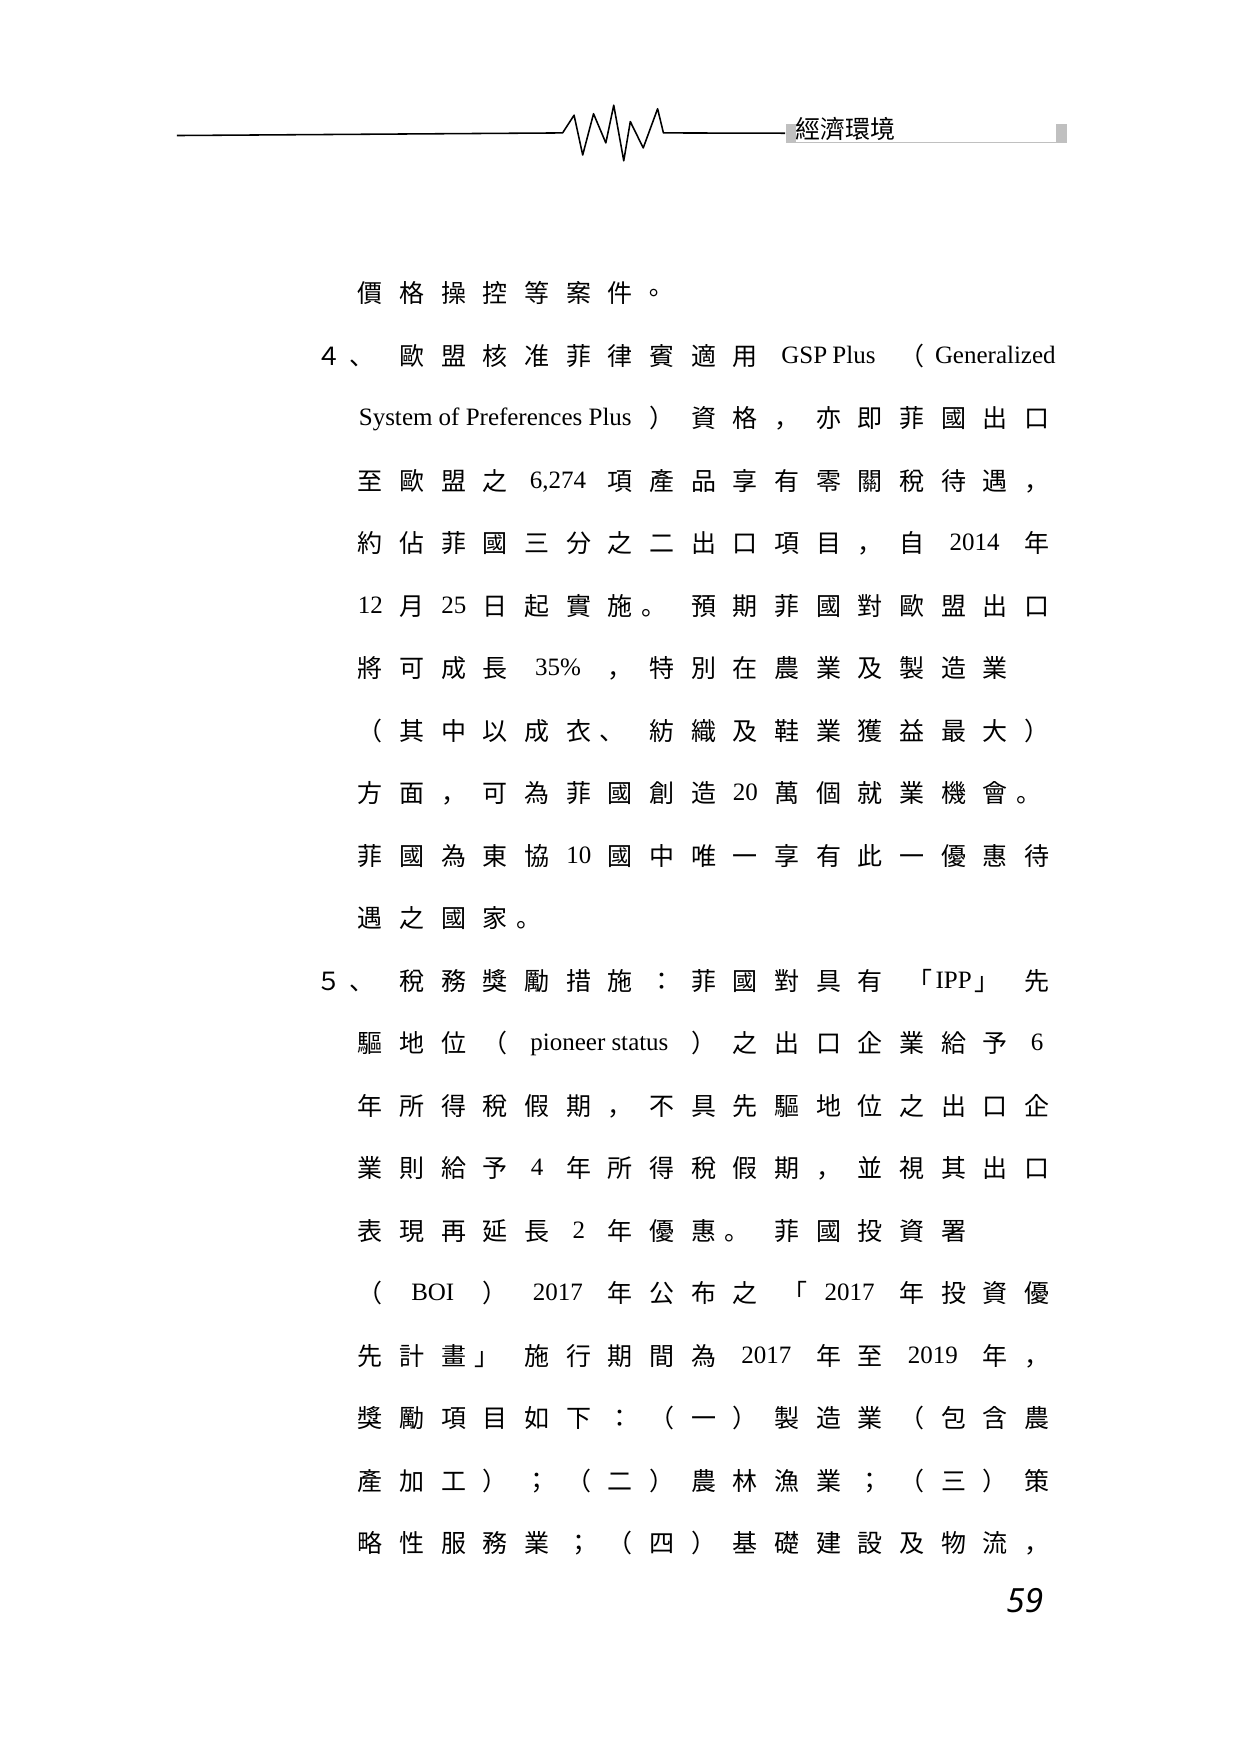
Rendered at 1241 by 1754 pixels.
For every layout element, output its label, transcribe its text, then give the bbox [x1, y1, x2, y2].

text 價格操控等案件。 [281, 250, 1058, 313]
text ４、歐盟核准菲律賓適用GSP Plus（Generalized System of Preferences Plus）資格，亦即菲國出口至歐盟之6,274項產品享有零關稅待遇，約佔菲國三分之二出口項目，自2014年12月25日起實施。預期菲國對歐盟出口將可成長35%，特別在農業及製造業（其中以成衣、紡織及鞋業獲益最大）方面，可為菲國創造20萬個就業機會。菲國為東協10國中唯一享有此一優惠待遇之國家。 [281, 313, 1058, 938]
text ５、稅務獎勵措施：菲國對具有「IPP」先驅地位（pioneer status）之出口企業給予6年所得稅假期，不具先驅地位之出口企業則給予4年所得稅假期，並視其出口表現再延長2年優惠。菲國投資署（BOI）2017年公布之「2017年投資優先計畫」施行期間為2017年至2019年，獎勵項目如下：（一）製造業（包含農產加工）；（二）農林漁業；（三）策略性服務業；（四）基礎建設及物流， [281, 938, 1058, 1563]
